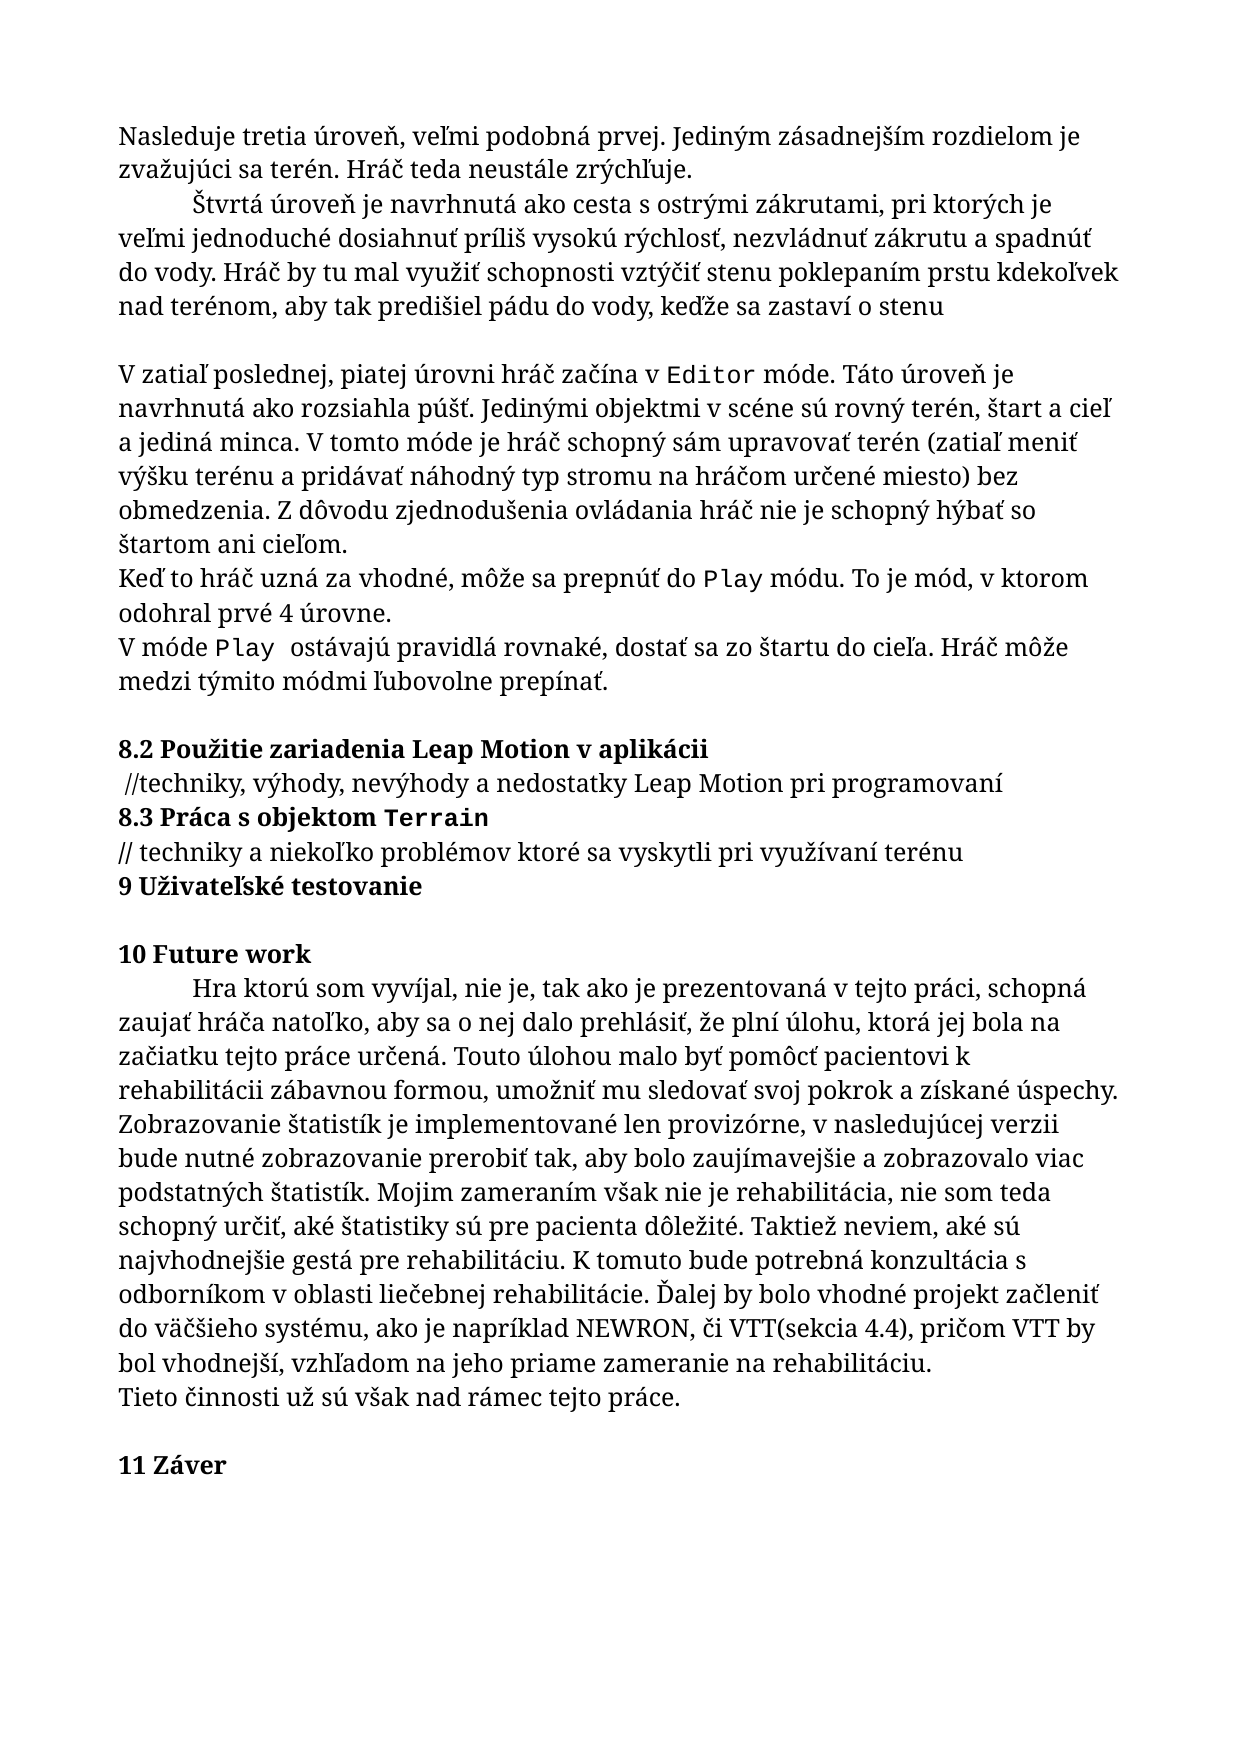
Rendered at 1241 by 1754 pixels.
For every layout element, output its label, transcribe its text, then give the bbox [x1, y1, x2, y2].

text 8.2 Použitie zariadenia Leap Motion v aplikácii [118, 732, 1122, 766]
text //techniky, výhody, nevýhody a nedostatky Leap Motion pri programovaní [118, 766, 1122, 800]
text Keď to hráč uzná za vhodné, môže sa prepnúť do Play módu. To je mód, v ktorom odohral prvé 4 úrovne. [118, 561, 1122, 629]
text Nasleduje tretia úroveň, veľmi podobná prvej. Jediným zásadnejším rozdielom je zvažujúci sa terén. Hráč teda neustále zrýchľuje. [118, 118, 1122, 186]
text 11 Záver [118, 1447, 1122, 1481]
text V zatiaľ poslednej, piatej úrovni hráč začína v Editor móde. Táto úroveň je navrhnutá ako rozsiahla púšť. Jedinými objektmi v scéne sú rovný terén, štart a cieľ a jediná minca. V tomto móde je hráč schopný sám upravovať terén (zatiaľ meniť výšku terénu a pridávať náhodný typ stromu na hráčom určené miesto) bez obmedzenia. Z dôvodu zjednodušenia ovládania hráč nie je schopný hýbať so štartom ani cieľom. [118, 357, 1122, 561]
text 10 Future work [118, 936, 1122, 971]
text V móde Play ostávajú pravidlá rovnaké, dostať sa zo štartu do cieľa. Hráč môže medzi týmito módmi ľubovolne prepínať. [118, 629, 1122, 698]
text 8.3 Práca s objektom Terrain [118, 800, 1122, 834]
text Štvrtá úroveň je navrhnutá ako cesta s ostrými zákrutami, pri ktorých je veľmi jednoduché dosiahnuť príliš vysokú rýchlosť, nezvládnuť zákrutu a spadnúť do vody. Hráč by tu mal využiť schopnosti vztýčiť stenu poklepaním prstu kdekoľvek nad terénom, aby tak predišiel pádu do vody, keďže sa zastaví o stenu [118, 186, 1122, 322]
text 9 Uživateľské testovanie [118, 868, 1122, 902]
text Hra ktorú som vyvíjal, nie je, tak ako je prezentovaná v tejto práci, schopná zaujať hráča natoľko, aby sa o nej dalo prehlásiť, že plní úlohu, ktorá jej bola na začiatku tejto práce určená. Touto úlohou malo byť pomôcť pacientovi k rehabilitácii zábavnou formou, umožniť mu sledovať svoj pokrok a získané úspechy. Zobrazovanie štatistík je implementované len provizórne, v nasledujúcej verzii bude nutné zobrazovanie prerobiť tak, aby bolo zaujímavejšie a zobrazovalo viac podstatných štatistík. Mojim zameraním však nie je rehabilitácia, nie som teda schopný určiť, aké štatistiky sú pre pacienta dôležité. Taktiež neviem, aké sú najvhodnejšie gestá pre rehabilitáciu. K tomuto bude potrebná konzultácia s odborníkom v oblasti liečebnej rehabilitácie. Ďalej by bolo vhodné projekt začleniť do väčšieho systému, ako je napríklad NEWRON, či VTT(sekcia 4.4), pričom VTT by bol vhodnejší, vzhľadom na jeho priame zameranie na rehabilitáciu. [118, 971, 1122, 1379]
text Tieto činnosti už sú však nad rámec tejto práce. [118, 1379, 1122, 1413]
text // techniky a niekoľko problémov ktoré sa vyskytli pri využívaní terénu [118, 834, 1122, 868]
